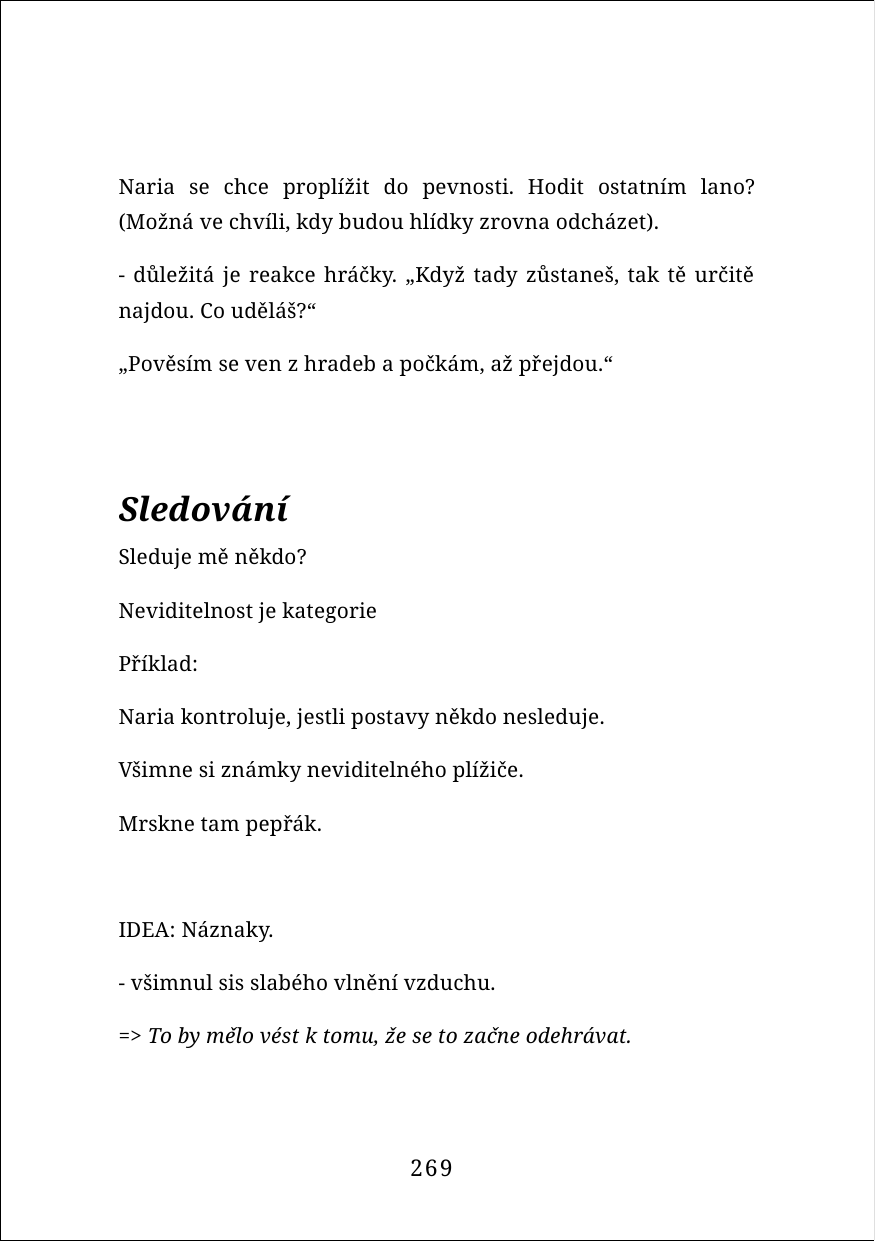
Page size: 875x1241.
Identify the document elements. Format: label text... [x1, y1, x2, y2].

subtitle Sledování [118, 485, 756, 531]
text „Pověsím se ven z hradeb a počkám, až přejdou.“ [118, 349, 756, 378]
text => To by mělo vést k tomu, že se to začne odehrávat. [118, 1022, 756, 1050]
text Naria se chce proplížit do pevnosti. Hodit ostatním lano? (Možná ve chvíli, kdy budou hlídky zrovna odcházet). [118, 172, 756, 236]
text Naria kontroluje, jestli postavy někdo nesleduje. [118, 702, 756, 731]
text - všimnul sis slabého vlnění vzduchu. [118, 968, 756, 997]
text - důležitá je reakce hráčky. „Když tady zůstaneš, tak tě určitě najdou. Co uděláš?“ [118, 261, 756, 324]
text Neviditelnost je kategorie [118, 596, 756, 624]
text Všimne si známky neviditelného plížiče. [118, 755, 756, 784]
text Příklad: [118, 649, 756, 677]
text Sleduje mě někdo? [118, 542, 756, 571]
text Mrskne tam pepřák. [118, 809, 756, 837]
text IDEA: Náznaky. [118, 915, 756, 943]
